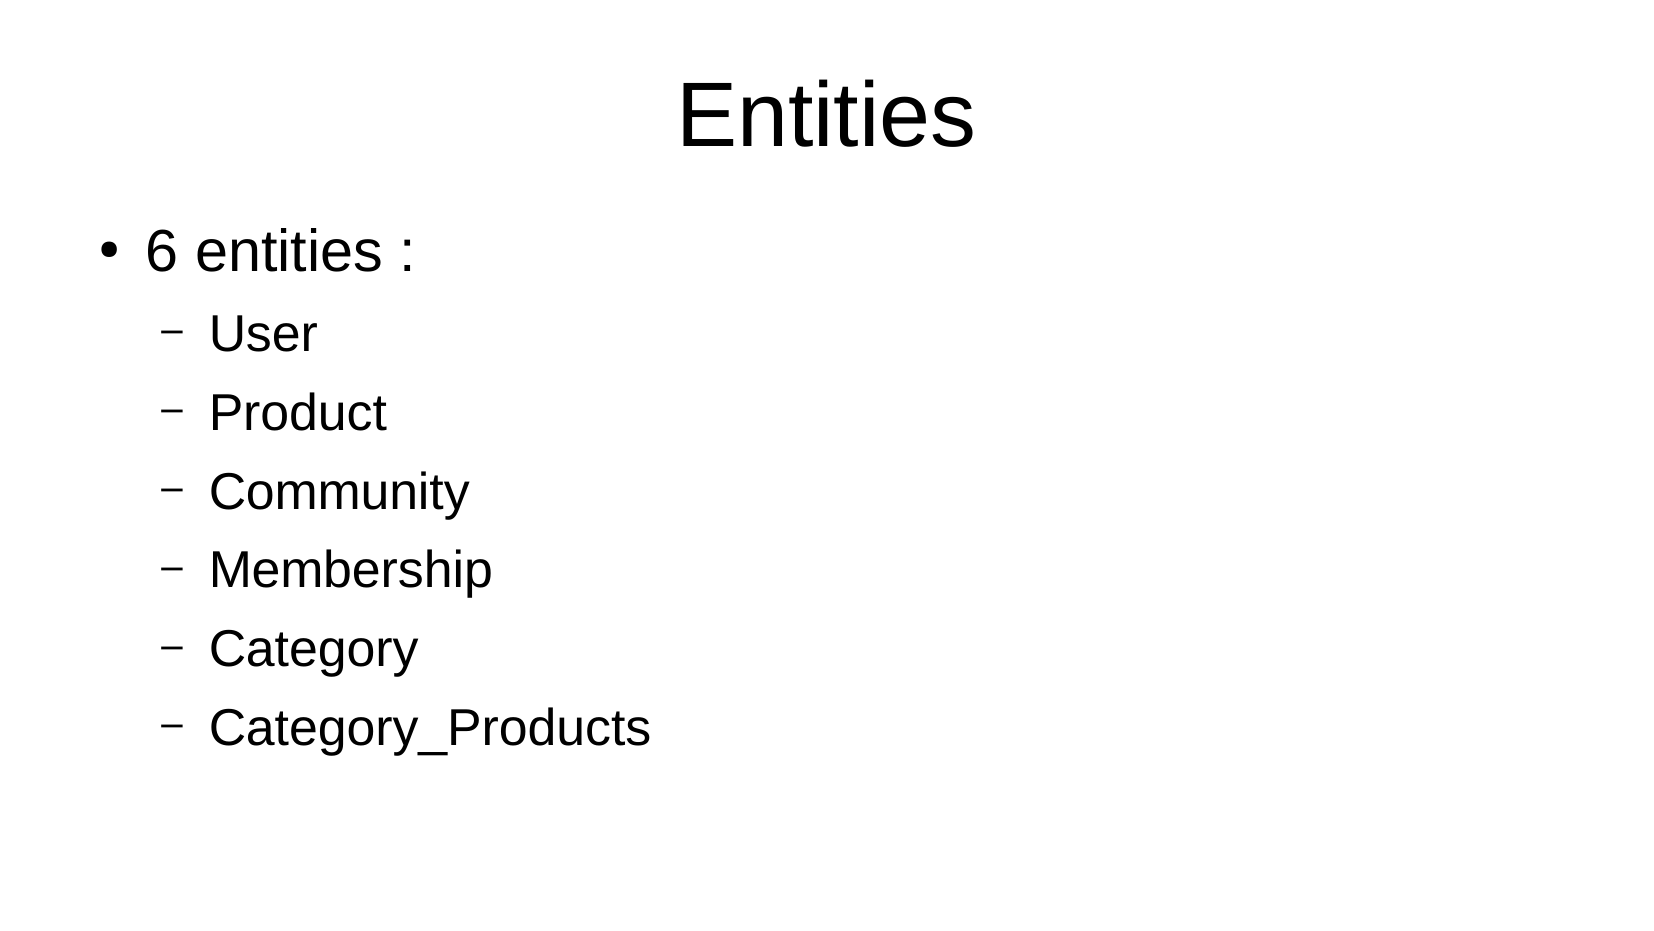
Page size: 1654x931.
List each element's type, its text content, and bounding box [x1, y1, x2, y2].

list 6 entities : User Product Community Membership Category Category_Products [82, 217, 1571, 758]
title Entities [82, 37, 1571, 193]
